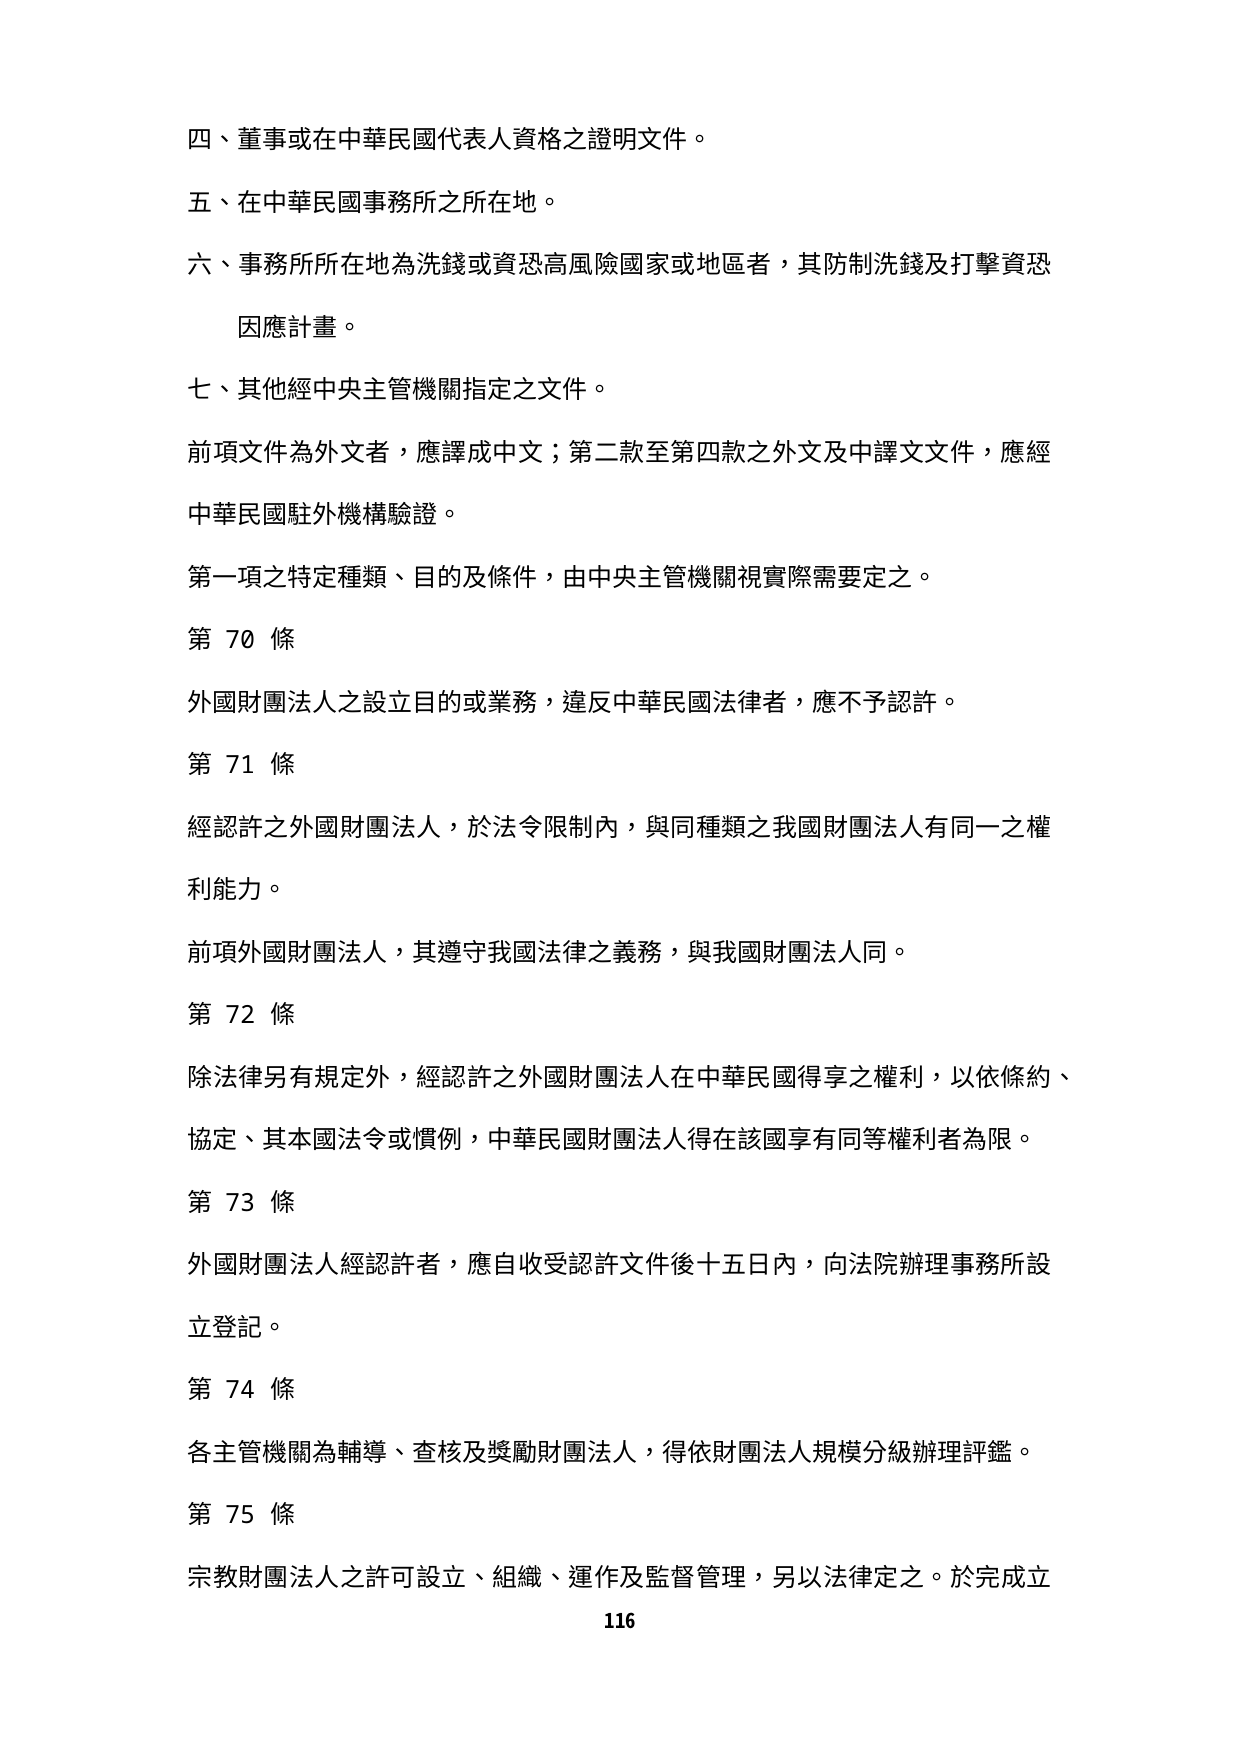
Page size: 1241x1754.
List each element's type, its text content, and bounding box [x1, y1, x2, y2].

text 宗教財團法人之許可設立、組織、運作及監督管理，另以法律定之。於完成立 [187, 1534, 1053, 1596]
text 第 70 條 [187, 596, 1053, 659]
text 第 73 條 [187, 1159, 1053, 1221]
text 五、在中華民國事務所之所在地。 [187, 159, 1053, 221]
text 第一項之特定種類、目的及條件，由中央主管機關視實際需要定之。 [187, 534, 1053, 596]
text 各主管機關為輔導、查核及獎勵財團法人，得依財團法人規模分級辦理評鑑。 [187, 1409, 1053, 1471]
text 前項外國財團法人，其遵守我國法律之義務，與我國財團法人同。 [187, 909, 1053, 971]
text 前項文件為外文者，應譯成中文；第二款至第四款之外文及中譯文文件，應經中華民國駐外機構驗證。 [187, 409, 1053, 534]
text 第 71 條 [187, 721, 1053, 784]
text 除法律另有規定外，經認許之外國財團法人在中華民國得享之權利，以依條約、協定、其本國法令或慣例，中華民國財團法人得在該國享有同等權利者為限。 [187, 1034, 1053, 1159]
text 外國財團法人之設立目的或業務，違反中華民國法律者，應不予認許。 [187, 659, 1053, 721]
text 經認許之外國財團法人，於法令限制內，與同種類之我國財團法人有同一之權利能力。 [187, 784, 1053, 909]
text 第 74 條 [187, 1346, 1053, 1409]
text 四、董事或在中華民國代表人資格之證明文件。 [187, 96, 1053, 159]
text 七、其他經中央主管機關指定之文件。 [187, 346, 1053, 409]
text 第 72 條 [187, 971, 1053, 1034]
text 第 75 條 [187, 1471, 1053, 1534]
text 六、事務所所在地為洗錢或資恐高風險國家或地區者，其防制洗錢及打擊資恐因應計畫。 [187, 221, 1053, 346]
text 外國財團法人經認許者，應自收受認許文件後十五日內，向法院辦理事務所設立登記。 [187, 1221, 1053, 1346]
